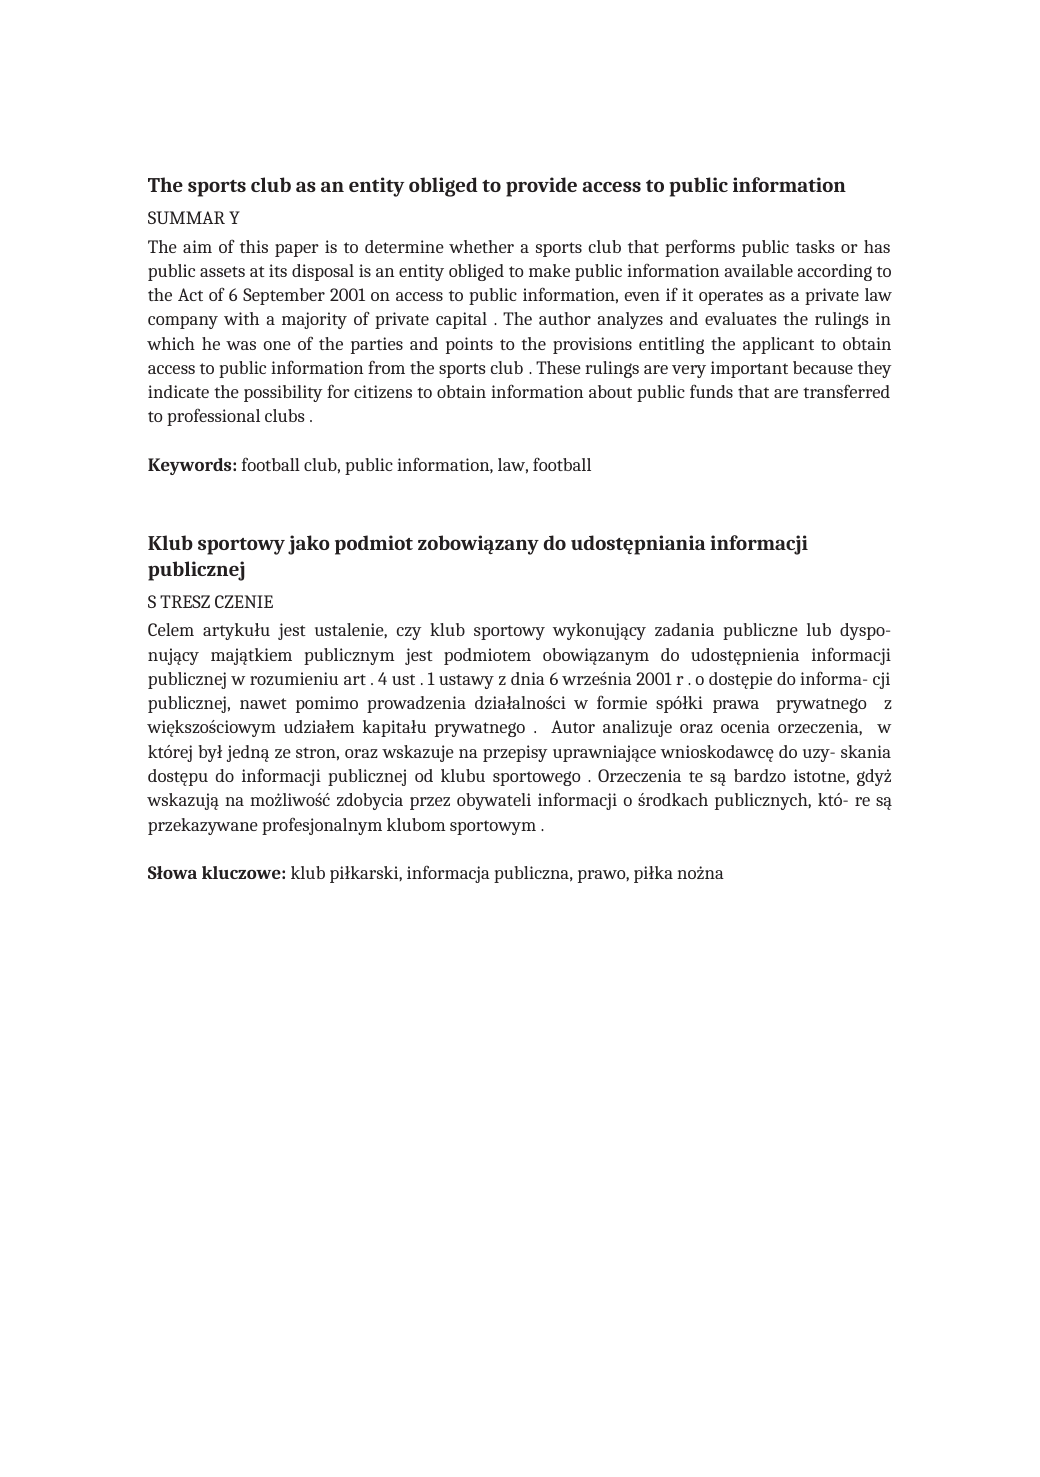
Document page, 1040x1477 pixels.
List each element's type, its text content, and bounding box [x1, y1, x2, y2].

subtitle The sports club as an entity obliged to provide access to public information [148, 174, 968, 198]
text Słowa kluczowe: klub piłkarski, informacja publiczna, prawo, piłka nożna [148, 862, 968, 884]
text S TRESZ CZENIE [148, 592, 968, 613]
text SUMMAR Y [148, 208, 968, 229]
subtitle Klub sportowy jako podmiot zobowiązany do udostępniania informacji [148, 531, 968, 555]
text Celem artykułu jest ustalenie, czy klub sportowy wykonujący zadania publiczne lub dyspo- nujący majątkiem publicznym jest podmiotem obowiązanym do udostępnienia informacji publicznej w rozumieniu art . 4 ust . 1 ustawy z dnia 6 września 2001 r . o dostępie do informa- cji publicznej, nawet pomimo prowadzenia działalności w formie spółki prawa prywatnego z większościowym udziałem kapitału prywatnego . Autor analizuje oraz ocenia orzeczenia, w której był jedną ze stron, oraz wskazuje na przepisy uprawniające wnioskodawcę do uzy- skania dostępu do informacji publicznej od klubu sportowego . Orzeczenia te są bardzo istotne, gdyż wskazują na możliwość zdobycia przez obywateli informacji o środkach publicznych, któ- re są przekazywane profesjonalnym klubom sportowym . [148, 620, 892, 836]
text publicznej [148, 558, 968, 582]
text The aim of this paper is to determine whether a sports club that performs public tasks or has public assets at its disposal is an entity obliged to make public information available according to the Act of 6 September 2001 on access to public information, even if it operates as a private law company with a majority of private capital . The author analyzes and evaluates the rulings in which he was one of the parties and points to the provisions entitling the applicant to obtain access to public information from the sports club . These rulings are very important because they indicate the possibility for citizens to obtain information about public funds that are transferred to professional clubs . [148, 236, 892, 428]
text Keywords: football club, public information, law, football [148, 454, 968, 476]
